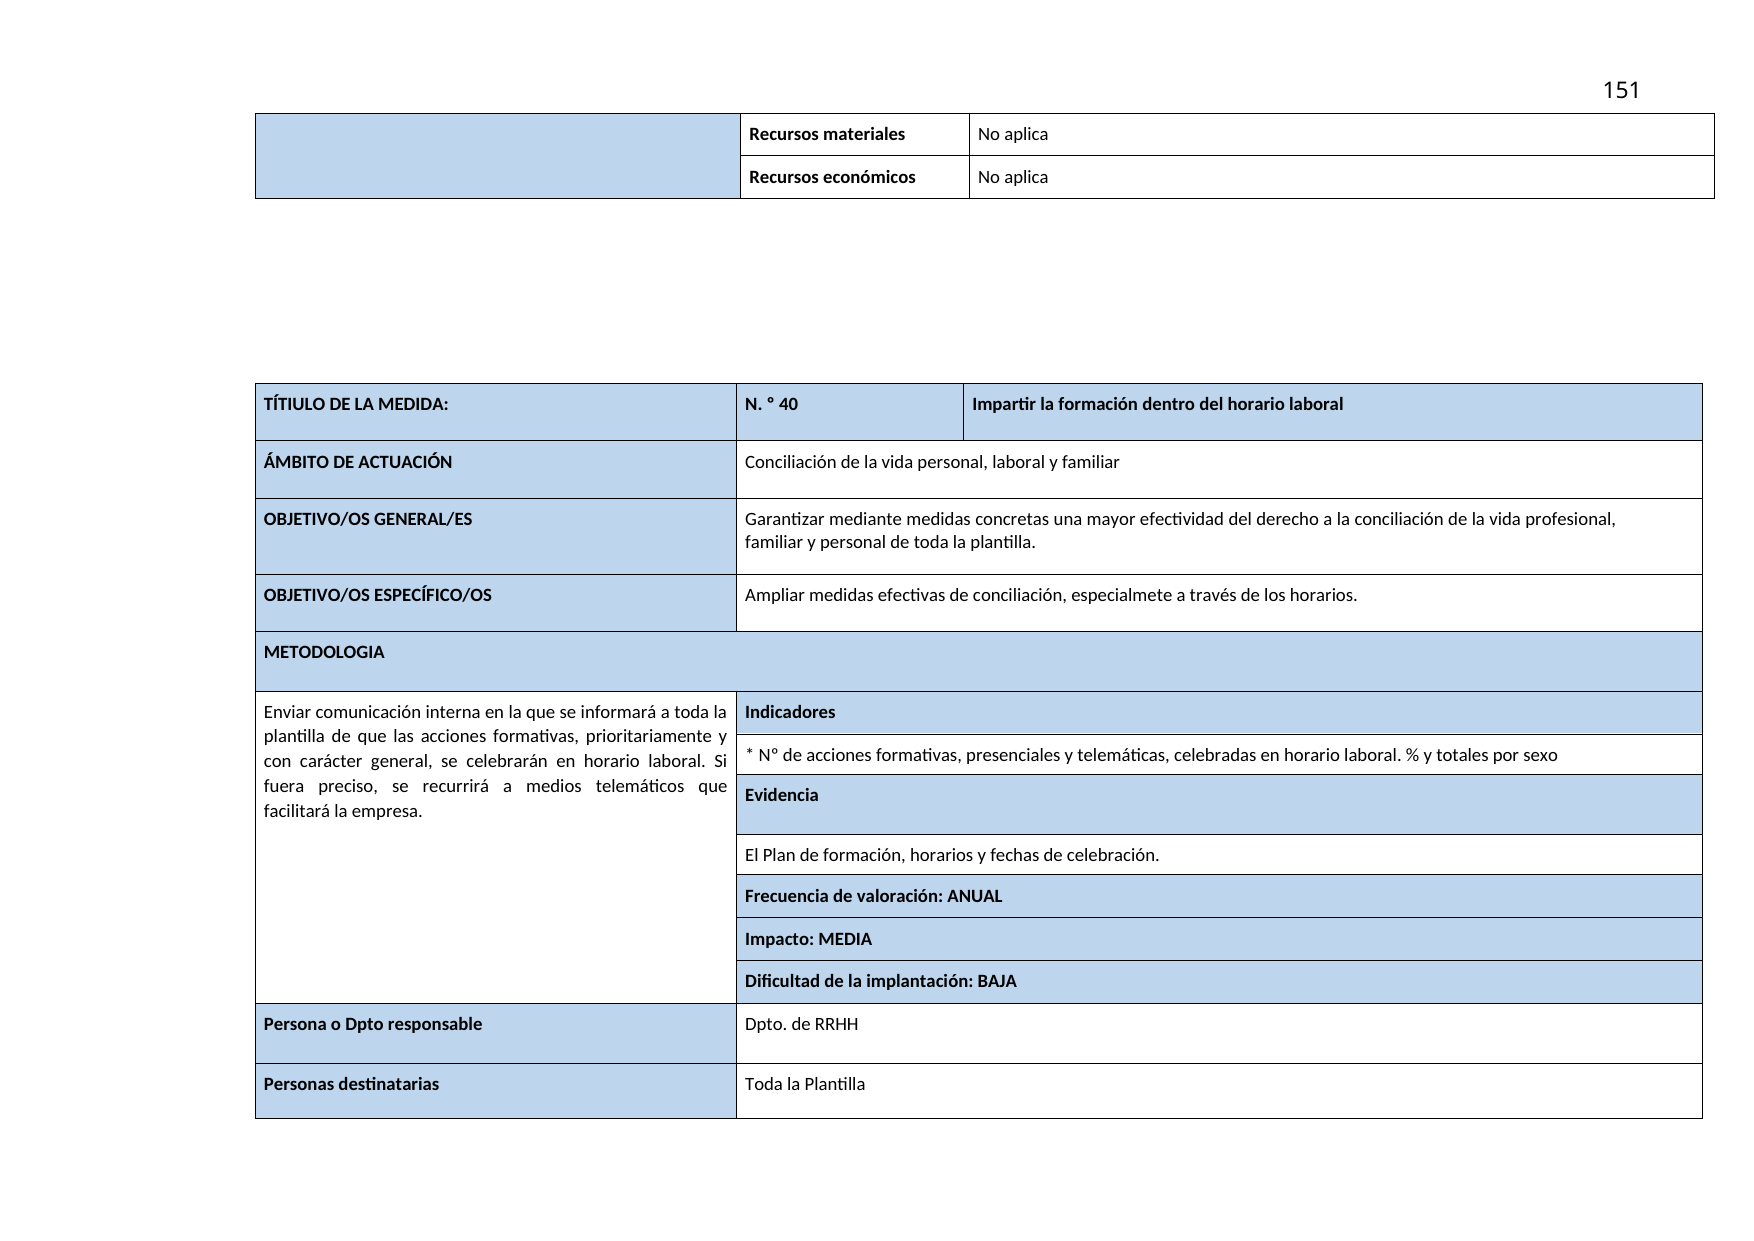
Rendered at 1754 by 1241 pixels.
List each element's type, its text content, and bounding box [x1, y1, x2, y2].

table_cell METODOLOGIA [256, 632, 1702, 691]
table_header N. º 40 [737, 384, 963, 440]
table_cell No aplica [970, 114, 1714, 155]
table_cell Recursos económicos [741, 156, 969, 198]
table_cell Toda la Plantilla [737, 1064, 1702, 1118]
table_cell Indicadores [737, 692, 1702, 733]
table_cell Conciliación de la vida personal, laboral y familiar [737, 441, 1702, 498]
table_cell Frecuencia de valoración: ANUAL [737, 875, 1702, 917]
table_cell Dificultad de la implantación: BAJA [737, 961, 1702, 1003]
table_header TÍTIULO DE LA MEDIDA: [256, 384, 736, 440]
table_cell Dpto. de RRHH [737, 1004, 1702, 1063]
table_cell El Plan de formación, horarios y fechas de celebración. [737, 835, 1702, 874]
table_header Impartir la formación dentro del horario laboral [964, 384, 1702, 440]
table_cell Evidencia [737, 775, 1702, 834]
table_cell Recursos materiales [741, 114, 969, 155]
table_cell Enviar comunicación interna en la que se informará a toda la plantilla de que las acciones formativas, prioritariamente y con carácter general, se celebrarán en horario laboral. Si fuera preciso, se recurrirá a medios telemáticos que facilitará la empresa. [256, 692, 736, 1003]
table_cell ÁMBITO DE ACTUACIÓN [256, 441, 736, 498]
table_cell [256, 114, 740, 198]
table_cell OBJETIVO/OS ESPECÍFICO/OS [256, 575, 736, 631]
table_cell Persona o Dpto responsable [256, 1004, 736, 1063]
table_cell Ampliar medidas efectivas de conciliación, especialmete a través de los horarios. [737, 575, 1702, 631]
table_cell Personas destinatarias [256, 1064, 736, 1118]
table_cell Garantizar mediante medidas concretas una mayor efectividad del derecho a la conciliación de la vida profesional, familiar y personal de toda la plantilla. [737, 499, 1702, 574]
table_cell * Nº de acciones formativas, presenciales y telemáticas, celebradas en horario laboral. % y totales por sexo [737, 735, 1702, 774]
table_cell No aplica [970, 156, 1714, 198]
table_cell OBJETIVO/OS GENERAL/ES [256, 499, 736, 574]
table_cell Impacto: MEDIA [737, 918, 1702, 960]
